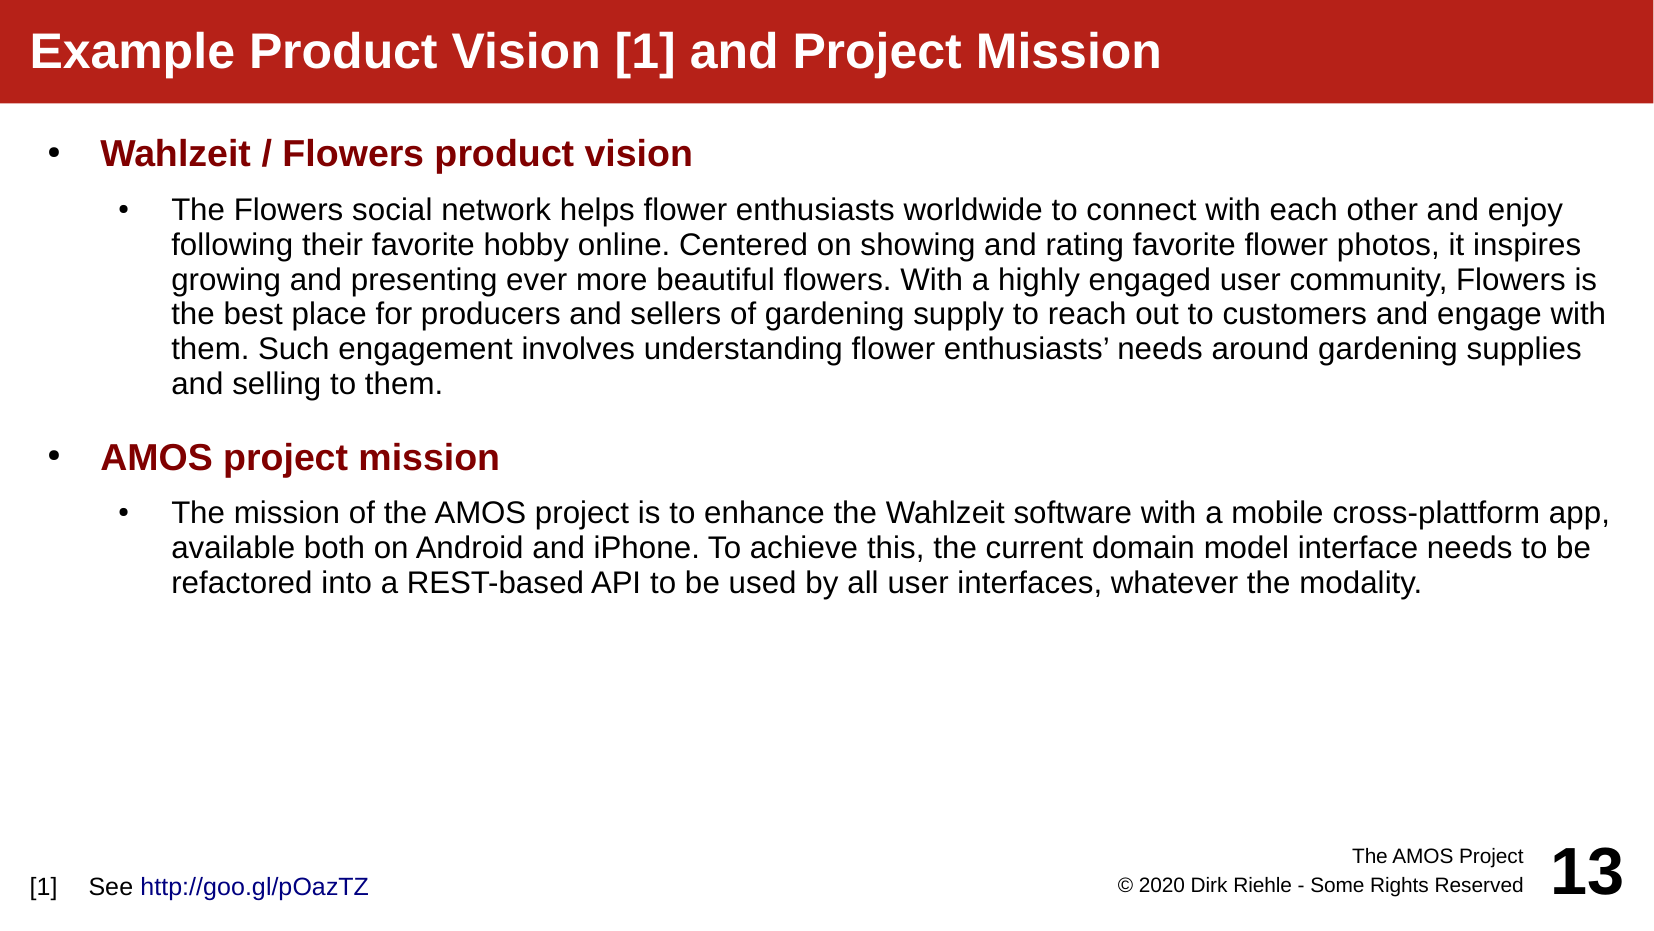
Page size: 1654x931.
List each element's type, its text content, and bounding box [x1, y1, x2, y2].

list Wahlzeit / Flowers product vision The Flowers social network helps flower enthusiasts worldwide to connect with each other and enjoy following their favorite hobby online. Centered on showing and rating favorite flower photos, it inspires growing and presenting ever more beautiful flowers. With a highly engaged user community, Flowers is the best place for producers and sellers of gardening supply to reach out to customers and engage with them. Such engagement involves understanding flower enthusiasts’ needs around gardening supplies and selling to them. AMOS project mission The mission of the AMOS project is to enhance the Wahlzeit software with a mobile cross-plattform app, available both on Android and iPhone. To achieve this, the current domain model interface needs to be refactored into a REST-based API to be used by all user interfaces, whatever the modality. [29, 132, 1625, 798]
text_box [1] See http://goo.gl/pOazTZ [0, 693, 1182, 931]
title Example Product Vision [1] and Project Mission [0, 0, 1654, 104]
